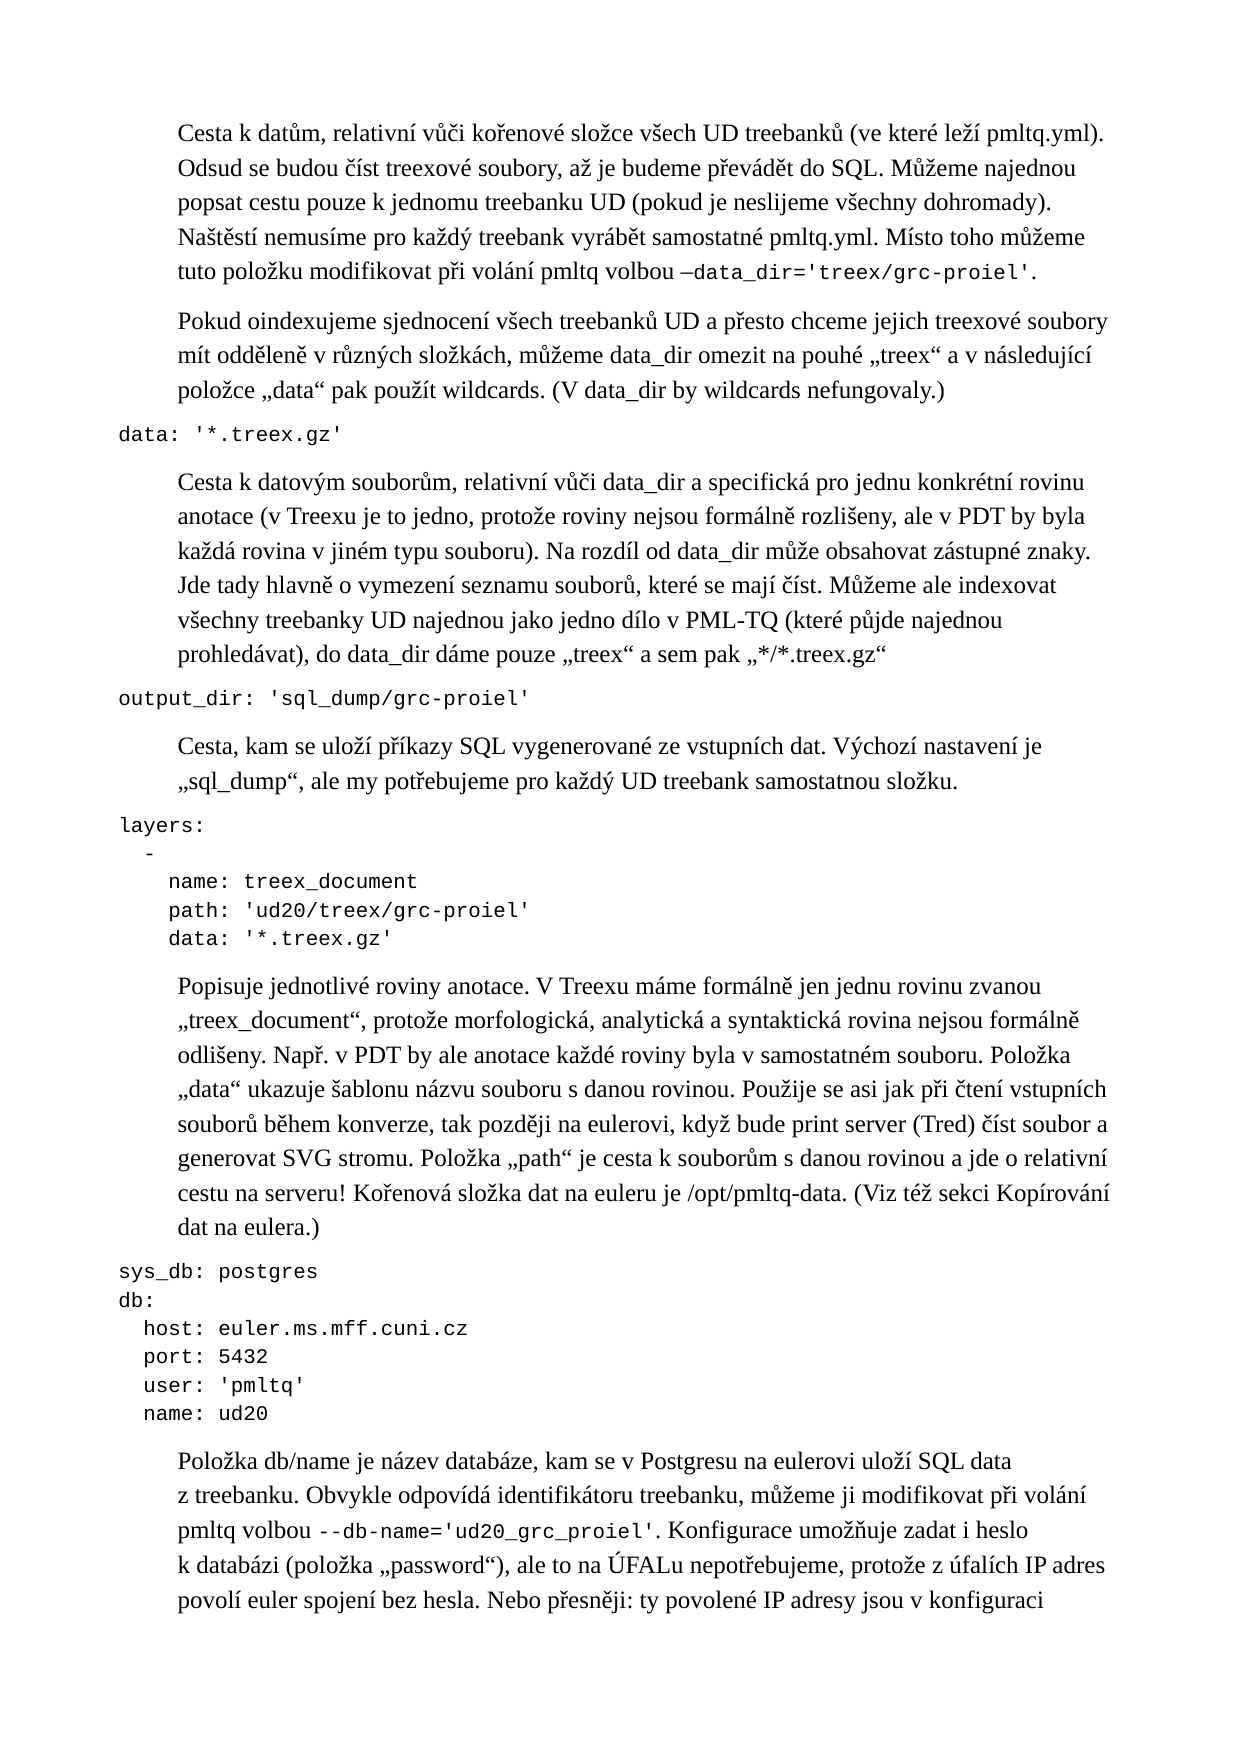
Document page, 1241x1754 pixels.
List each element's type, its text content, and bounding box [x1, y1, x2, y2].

text Popisuje jednotlivé roviny anotace. V Treexu máme formálně jen jednu rovinu zvanou „treex_document“, protože morfologická, analytická a syntaktická rovina nejsou formálně odlišeny. Např. v PDT by ale anotace každé roviny byla v samostatném souboru. Položka „data“ ukazuje šablonu názvu souboru s danou rovinou. Použije se asi jak při čtení vstupních souborů během konverze, tak později na eulerovi, když bude print server (Tred) číst soubor a generovat SVG stromu. Položka „path“ je cesta k souborům s danou rovinou a jde o relativní cestu na serveru! Kořenová složka dat na euleru je /opt/pmltq-data. (Viz též sekci Kopírování dat na eulera.) [177, 971, 1122, 1241]
text sys_db: postgres db: host: euler.ms.mff.cuni.cz port: 5432 user: 'pmltq' name: ud20 [118, 1262, 1122, 1427]
text Cesta, kam se uloží příkazy SQL vygenerované ze vstupních dat. Výchozí nastavení je „sql_dump“, ale my potřebujeme pro každý UD treebank samostatnou složku. [177, 731, 1122, 794]
text data: '*.treex.gz' [118, 424, 1122, 448]
text layers: - name: treex_document path: 'ud20/treex/grc-proiel' data: '*.treex.gz' [118, 815, 1122, 952]
text Pokud oindexujeme sjednocení všech treebanků UD a přesto chceme jejich treexové soubory mít odděleně v různých složkách, můžeme data_dir omezit na pouhé „treex“ a v následující položce „data“ pak použít wildcards. (V data_dir by wildcards nefungovaly.) [177, 306, 1122, 404]
text Cesta k datům, relativní vůči kořenové složce všech UD treebanků (ve které leží pmltq.yml). Odsud se budou číst treexové soubory, až je budeme převádět do SQL. Můžeme najednou popsat cestu pouze k jednomu treebanku UD (pokud je neslijeme všechny dohromady). Naštěstí nemusíme pro každý treebank vyrábět samostatné pmltq.yml. Místo toho můžeme tuto položku modifikovat při volání pmltq volbou –data_dir='treex/grc-proiel'. [177, 118, 1122, 286]
text Cesta k datovým souborům, relativní vůči data_dir a specifická pro jednu konkrétní rovinu anotace (v Treexu je to jedno, protože roviny nejsou formálně rozlišeny, ale v PDT by byla každá rovina v jiném typu souboru). Na rozdíl od data_dir může obsahovat zástupné znaky. Jde tady hlavně o vymezení seznamu souborů, které se mají číst. Můžeme ale indexovat všechny treebanky UD najednou jako jedno dílo v PML-TQ (které půjde najednou prohledávat), do data_dir dáme pouze „treex“ a sem pak „*/*.treex.gz“ [177, 467, 1122, 668]
text output_dir: 'sql_dump/grc-proiel' [118, 688, 1122, 712]
text Položka db/name je název databáze, kam se v Postgresu na eulerovi uloží SQL data z treebanku. Obvykle odpovídá identifikátoru treebanku, můžeme ji modifikovat při volání pmltq volbou --db-name='ud20_grc_proiel'. Konfigurace umožňuje zadat i heslo k databázi (položka „password“), ale to na ÚFALu nepotřebujeme, protože z úfalích IP adres povolí euler spojení bez hesla. Nebo přesněji: ty povolené IP adresy jsou v konfiguraci [177, 1446, 1122, 1614]
